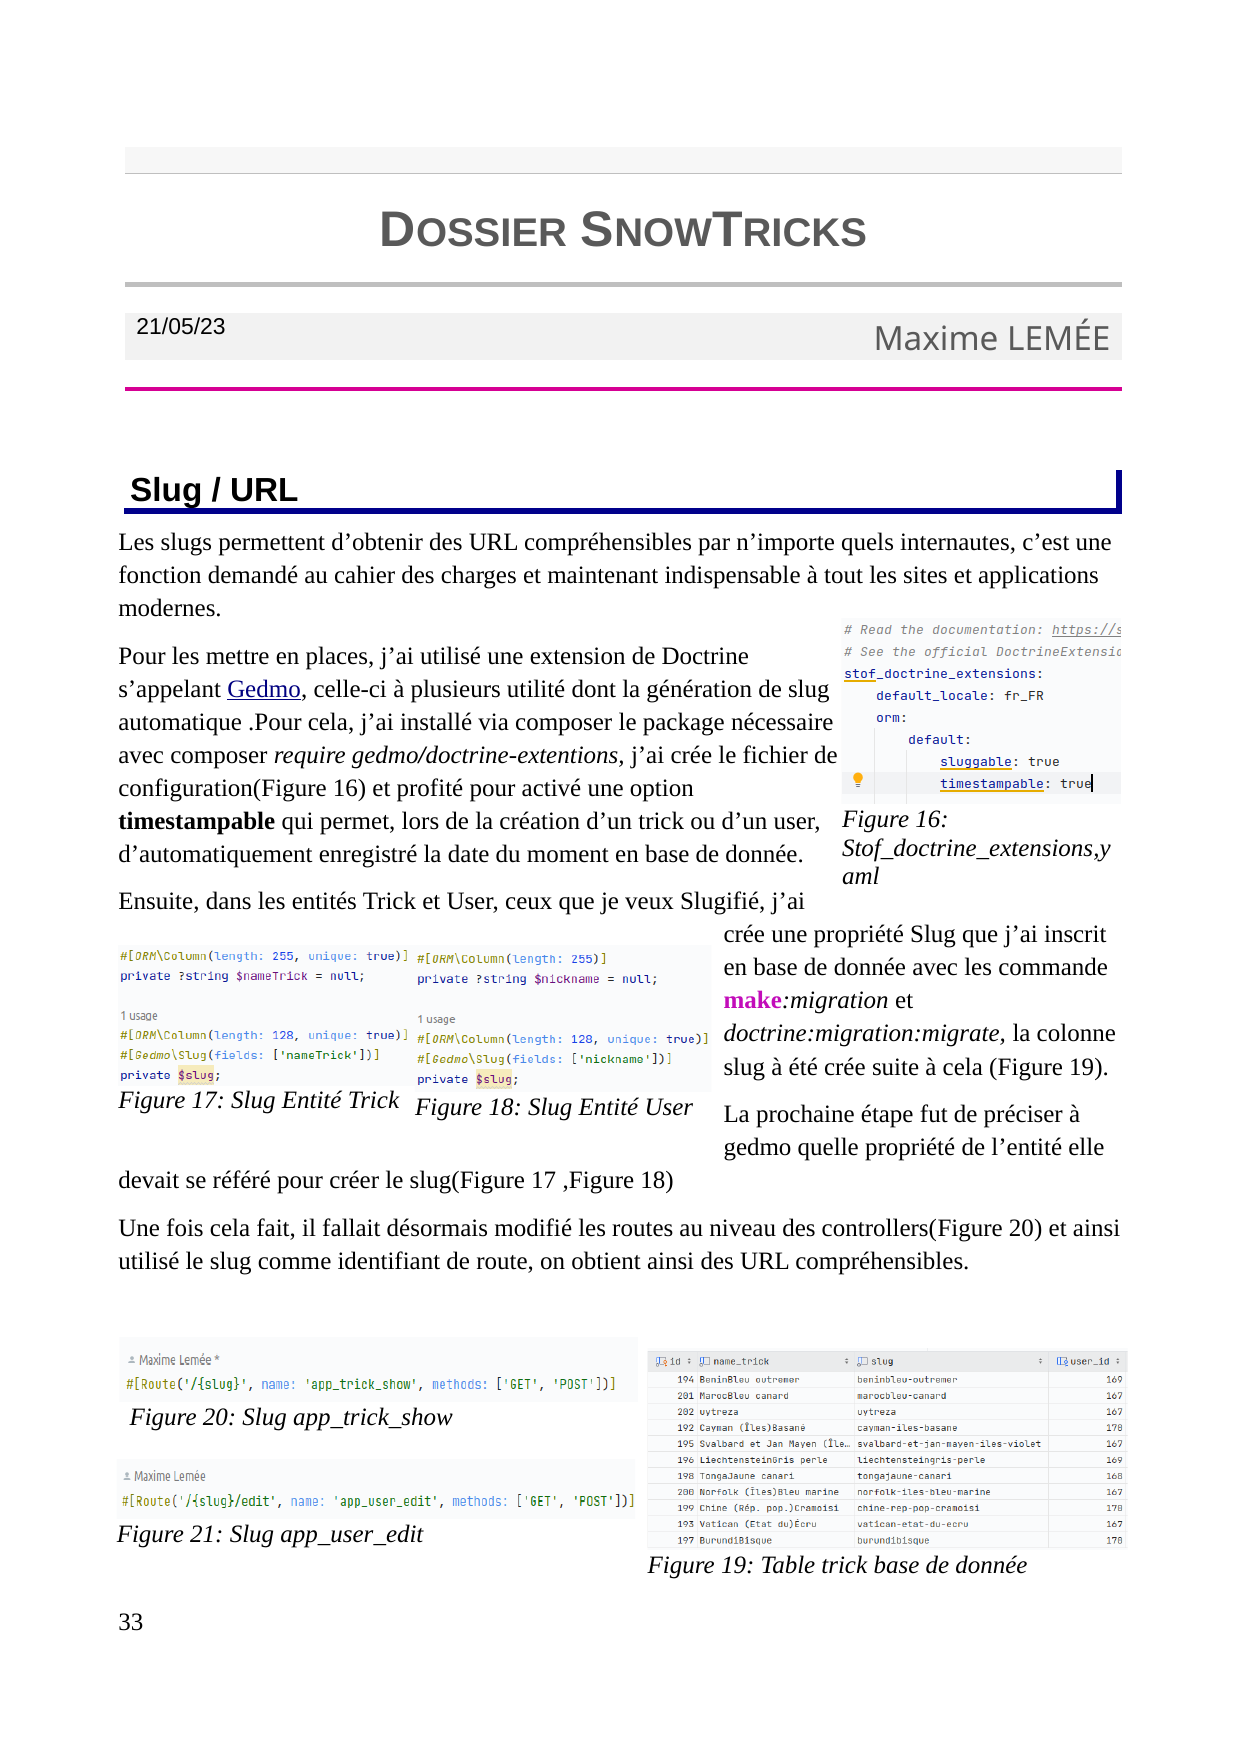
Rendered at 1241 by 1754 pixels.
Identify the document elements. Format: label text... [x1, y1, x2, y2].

text Figure 18: Slug Entité User [415, 1092, 712, 1120]
text Pour les mettre en places, j’ai utilisé une extension de Doctrine s’appelant Gedmo, celle-ci à plusieurs utilité dont la génération de slug automatique .Pour cela, j’ai installé via composer le package nécessaire avec composer require gedmo/doctrine-extentions, j’ai crée le fichier de configuration(Figure 16) et profité pour activé une option timestampable qui permet, lors de la création d’un trick ou d’un user, d’automatiquement enregistré la date du moment en base de donnée. [118, 641, 842, 868]
text Figure 17: Slug Entité Trick [118, 1086, 415, 1114]
text Les slugs permettent d’obtenir des URL compréhensibles par n’importe quels internautes, c’est une fonction demandé au cahier des charges et maintenant indispensable à tout les sites et applications modernes. [118, 527, 1122, 622]
text La prochaine étape fut de préciser à gedmo quelle propriété de l’entité elle devait se référé pour créer le slug(Figure 17 ,Figure 18) [118, 1099, 1122, 1194]
text Ensuite, dans les entités Trick et User, ceux que je veux Slugifié, j’ai crée une propriété Slug que j’ai inscrit en base de donnée avec les commande make:migration et doctrine:migration:migrate, la colonne slug à été crée suite à cela (Figure 19). [118, 886, 1122, 1080]
text Une fois cela fait, il fallait désormais modifié les routes au niveau des controllers(Figure 20) et ainsi utilisé le slug comme identifiant de route, on obtient ainsi des URL compréhensibles. [118, 1213, 1122, 1274]
text Figure 21: Slug app_user_edit [117, 1519, 635, 1548]
picture [647, 1348, 1128, 1550]
text Figure 20: Slug app_trick_show [129, 1402, 638, 1431]
picture [119, 1337, 638, 1402]
text Figure 19: Table trick base de donnée [647, 1550, 1128, 1579]
picture [841, 618, 1121, 804]
subtitle Slug / URL [118, 470, 1116, 509]
picture [118, 945, 712, 1092]
text Figure 16: Stof_doctrine_extensions,yaml [842, 804, 1121, 890]
picture [116, 1459, 636, 1519]
text [118, 1114, 712, 1127]
